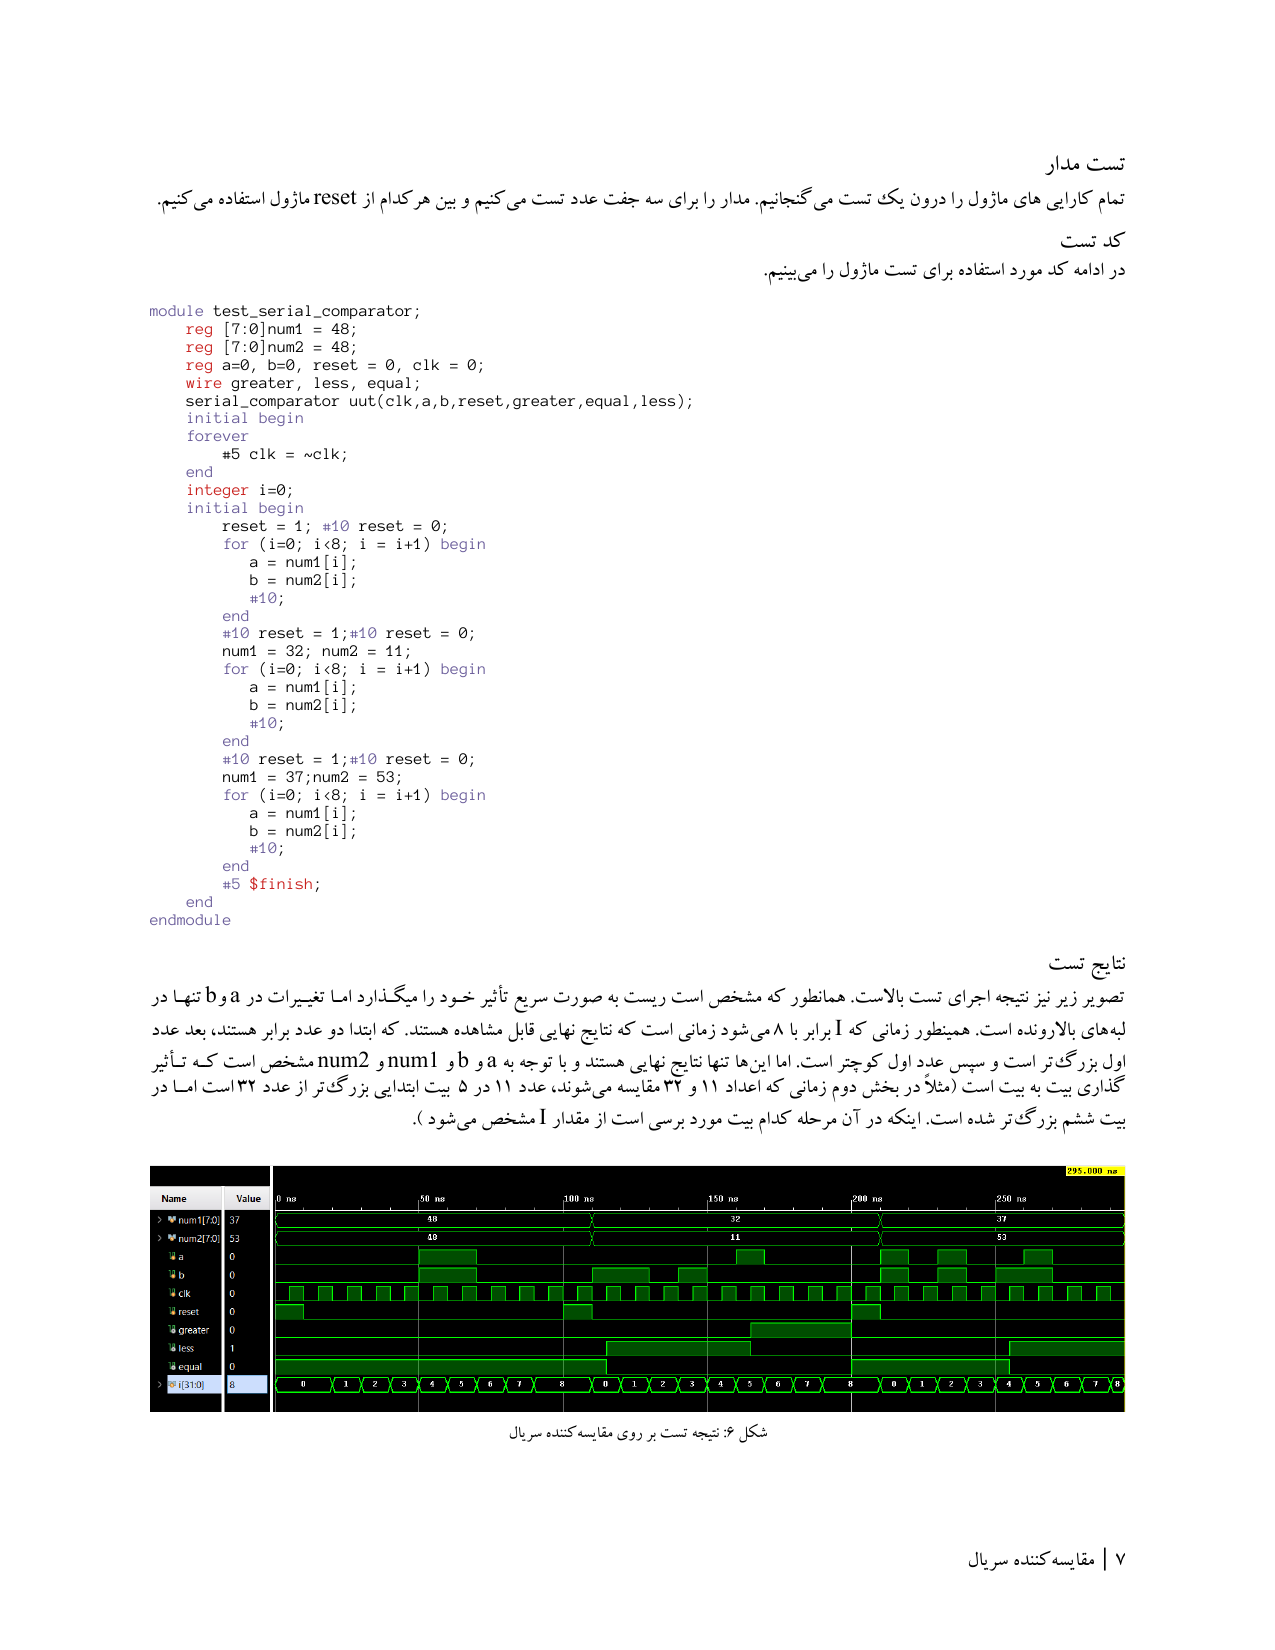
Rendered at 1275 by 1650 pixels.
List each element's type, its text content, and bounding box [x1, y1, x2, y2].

text تمام کارایی های ماژول را درون یک تست می‌گنجانیم. مدار را برای سه جفت عدد تست می‌کنیم و بین هرکدام از reset ماژول استفاده می‌کنیم. [150, 183, 1125, 214]
subtitle تست مدار [150, 154, 1125, 181]
text b = num2[i]; [150, 822, 1125, 839]
text end [150, 894, 1125, 911]
text #5 clk = ~clk; [150, 446, 1125, 463]
text end [150, 464, 1125, 481]
text for (i=0; i<8; i = i+1) begin [150, 787, 1125, 803]
text در ادامه کد مورد استفاده برای تست ماژول را می‌بینیم. [150, 260, 1125, 284]
text integer i=0; [150, 482, 1125, 499]
text reg a=0, b=0, reset = 0, clk = 0; [150, 357, 1125, 373]
text endmodule [150, 912, 1125, 929]
text num1 = 32; num2 = 11; [150, 643, 1125, 660]
text num1 = 37;num2 = 53; [150, 769, 1125, 785]
text for (i=0; i<8; i = i+1) begin [150, 536, 1125, 552]
text #10 reset = 1;#10 reset = 0; [150, 625, 1125, 642]
text b = num2[i]; [150, 572, 1125, 588]
subtitle نتایج تست [150, 954, 1125, 979]
text a = num1[i]; [150, 804, 1125, 821]
text #10; [150, 840, 1125, 857]
text #10 reset = 1;#10 reset = 0; [150, 751, 1125, 767]
text reset = 1; #10 reset = 0; [150, 518, 1125, 534]
text تصویر زیر نیز نتیجه اجرای تست بالاست. همانطور که مشخص است ریست به صورت سریع تأثیر خود را میگذارد اما تغییرات در a وb تنها در لبه‌های بالارونده است. همینطور زمانی که I برابر با 8 می‌شود زمانی است که نتایج نهایی قابل مشاهده هستند. که ابتدا دو عدد برابر هستند، بعد عدد اول بزرگ‌تر است و سپس عدد اول کوچتر است. اما این‌ها تنها نتایج نهایی هستند و با توجه به a و b و num1 و num2 مشخص است که تأثیر گذاری بیت به بیت است (مثلاً در بخش دوم زمانی که اعداد 11 و 32 مقایسه می‌شوند، عدد 11 در 5 بیت ابتدایی بزرگ‌تر از عدد 32 است اما در بیت ششم بزرگ‌تر شده است. اینکه در آن مرحله کدام بیت مورد برسی است از مقدار I مشخص می‌شود ). [150, 981, 1125, 1134]
text reg [7:0]num2 = 48; [150, 339, 1125, 355]
text end [150, 607, 1125, 624]
text wire greater, less, equal; [150, 374, 1125, 391]
picture [150, 1165, 1125, 1412]
text end [150, 733, 1125, 749]
text b = num2[i]; [150, 697, 1125, 714]
text #10; [150, 715, 1125, 732]
text a = num1[i]; [150, 554, 1125, 570]
text initial begin [150, 410, 1125, 427]
text reg [7:0]num1 = 48; [150, 321, 1125, 337]
subtitle کد تست [150, 233, 1125, 258]
text module test_serial_comparator; [150, 303, 1125, 319]
text #10; [150, 589, 1125, 606]
text end [150, 858, 1125, 875]
text a = num1[i]; [150, 679, 1125, 696]
text شکل ۶: نتیجه تست بر روی مقایسه‌کننده سریال [150, 1412, 1125, 1445]
text initial begin [150, 500, 1125, 517]
text #5 $finish; [150, 876, 1125, 893]
text forever [150, 428, 1125, 445]
text serial_comparator uut(clk,a,b,reset,greater,equal,less); [150, 392, 1125, 409]
text for (i=0; i<8; i = i+1) begin [150, 661, 1125, 678]
